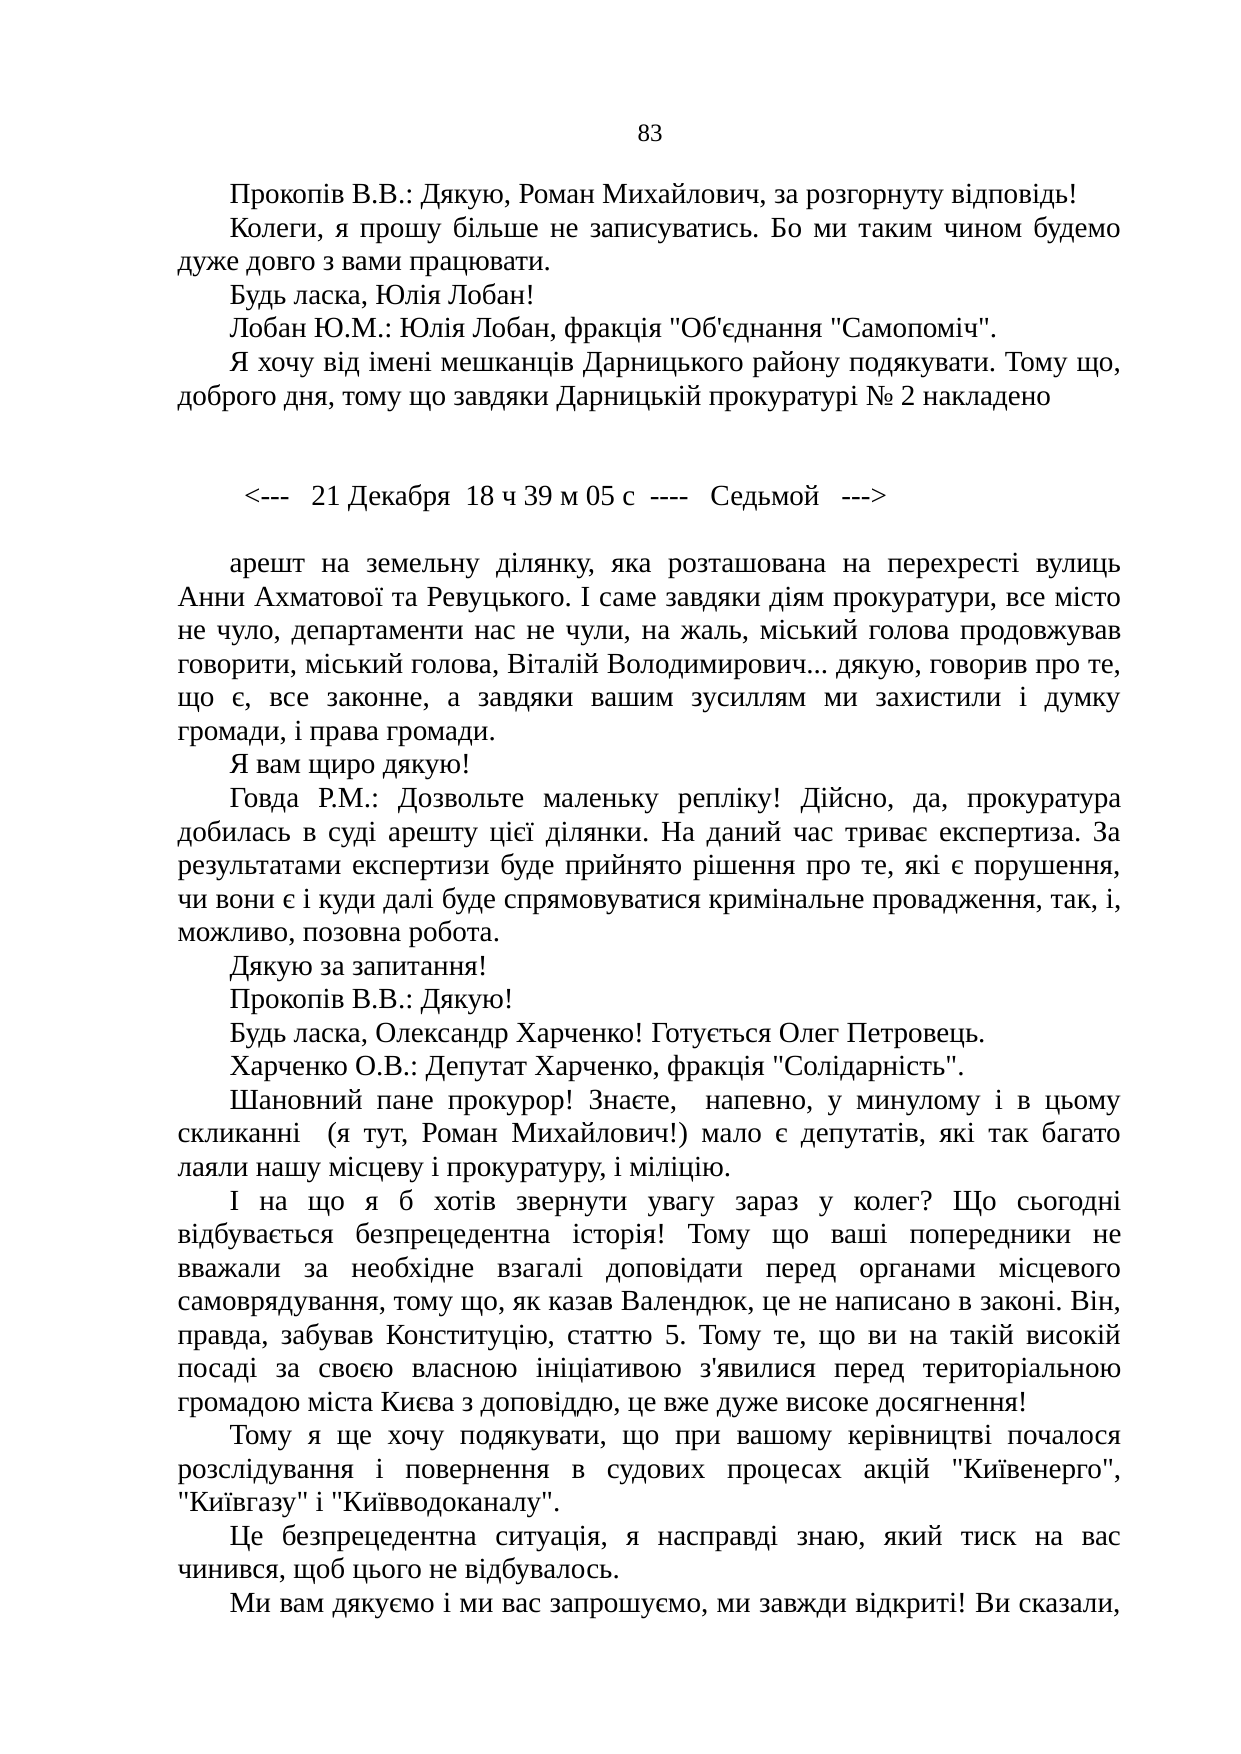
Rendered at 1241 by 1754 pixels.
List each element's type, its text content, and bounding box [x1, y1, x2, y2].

text І на що я б хотів звернути увагу зараз у колег? Що сьогодні відбувається безпрецедентна історія! Тому що ваші попередники не вважали за необхідне взагалі доповідати перед органами місцевого самоврядування, тому що, як казав Валендюк, це не написано в законі. Він, правда, забував Конституцію, статтю 5. Тому те, що ви на такій високій посаді за своєю власною ініціативою з'явилися перед територіальною громадою міста Києва з доповіддю, це вже дуже високе досягнення! [177, 1183, 1122, 1417]
text Прокопів В.В.: Дякую! [177, 981, 1122, 1015]
text Говда Р.М.: Дозвольте маленьку репліку! Дійсно, да, прокуратура добилась в суді арешту цієї ділянки. На даний час триває експертиза. За результатами експертизи буде прийнято рішення про те, які є порушення, чи вони є і куди далі буде спрямовуватися кримінальне провадження, так, і, можливо, позовна робота. [177, 780, 1122, 948]
text Я хочу від імені мешканців Дарницького району подякувати. Тому що, доброго дня, тому що завдяки Дарницькій прокуратурі № 2 накладено [177, 344, 1122, 411]
text Дякую за запитання! [177, 948, 1122, 981]
text Колеги, я прошу більше не записуватись. Бо ми таким чином будемо дуже довго з вами працювати. [177, 210, 1122, 277]
text Харченко О.В.: Депутат Харченко, фракція "Солідарність". [177, 1048, 1122, 1082]
text Будь ласка, Юлія Лобан! [177, 277, 1122, 311]
text Я вам щиро дякую! [177, 747, 1122, 780]
text Це безпрецедентна ситуація, я насправді знаю, який тиск на вас чинився, щоб цього не відбувалось. [177, 1518, 1122, 1585]
text Тому я ще хочу подякувати, що при вашому керівництві почалося розслідування і повернення в судових процесах акцій "Київенерго", "Київгазу" і "Київводоканалу". [177, 1417, 1122, 1518]
text Лобан Ю.М.: Юлія Лобан, фракція "Об'єднання "Самопоміч". [177, 311, 1122, 344]
text арешт на земельну ділянку, яка розташована на перехресті вулиць Анни Ахматової та Ревуцького. І саме завдяки діям прокуратури, все місто не чуло, департаменти нас не чули, на жаль, міський голова продовжував говорити, міський голова, Віталій Володимирович... дякую, говорив про те, що є, все законне, а завдяки вашим зусиллям ми захистили і думку громади, і права громади. [177, 545, 1122, 747]
text Шановний пане прокурор! Знаєте, напевно, у минулому і в цьому скликанні (я тут, Роман Михайлович!) мало є депутатів, які так багато лаяли нашу місцеву і прокуратуру, і міліцію. [177, 1082, 1122, 1183]
text Будь ласка, Олександр Харченко! Готується Олег Петровець. [177, 1015, 1122, 1048]
text <--- 21 Декабря 18 ч 39 м 05 с ---- Седьмой ---> [177, 478, 1122, 512]
text Ми вам дякуємо і ми вас запрошуємо, ми завжди відкриті! Ви сказали, [177, 1585, 1122, 1619]
text Прокопів В.В.: Дякую, Роман Михайлович, за розгорнуту відповідь! [177, 176, 1122, 210]
